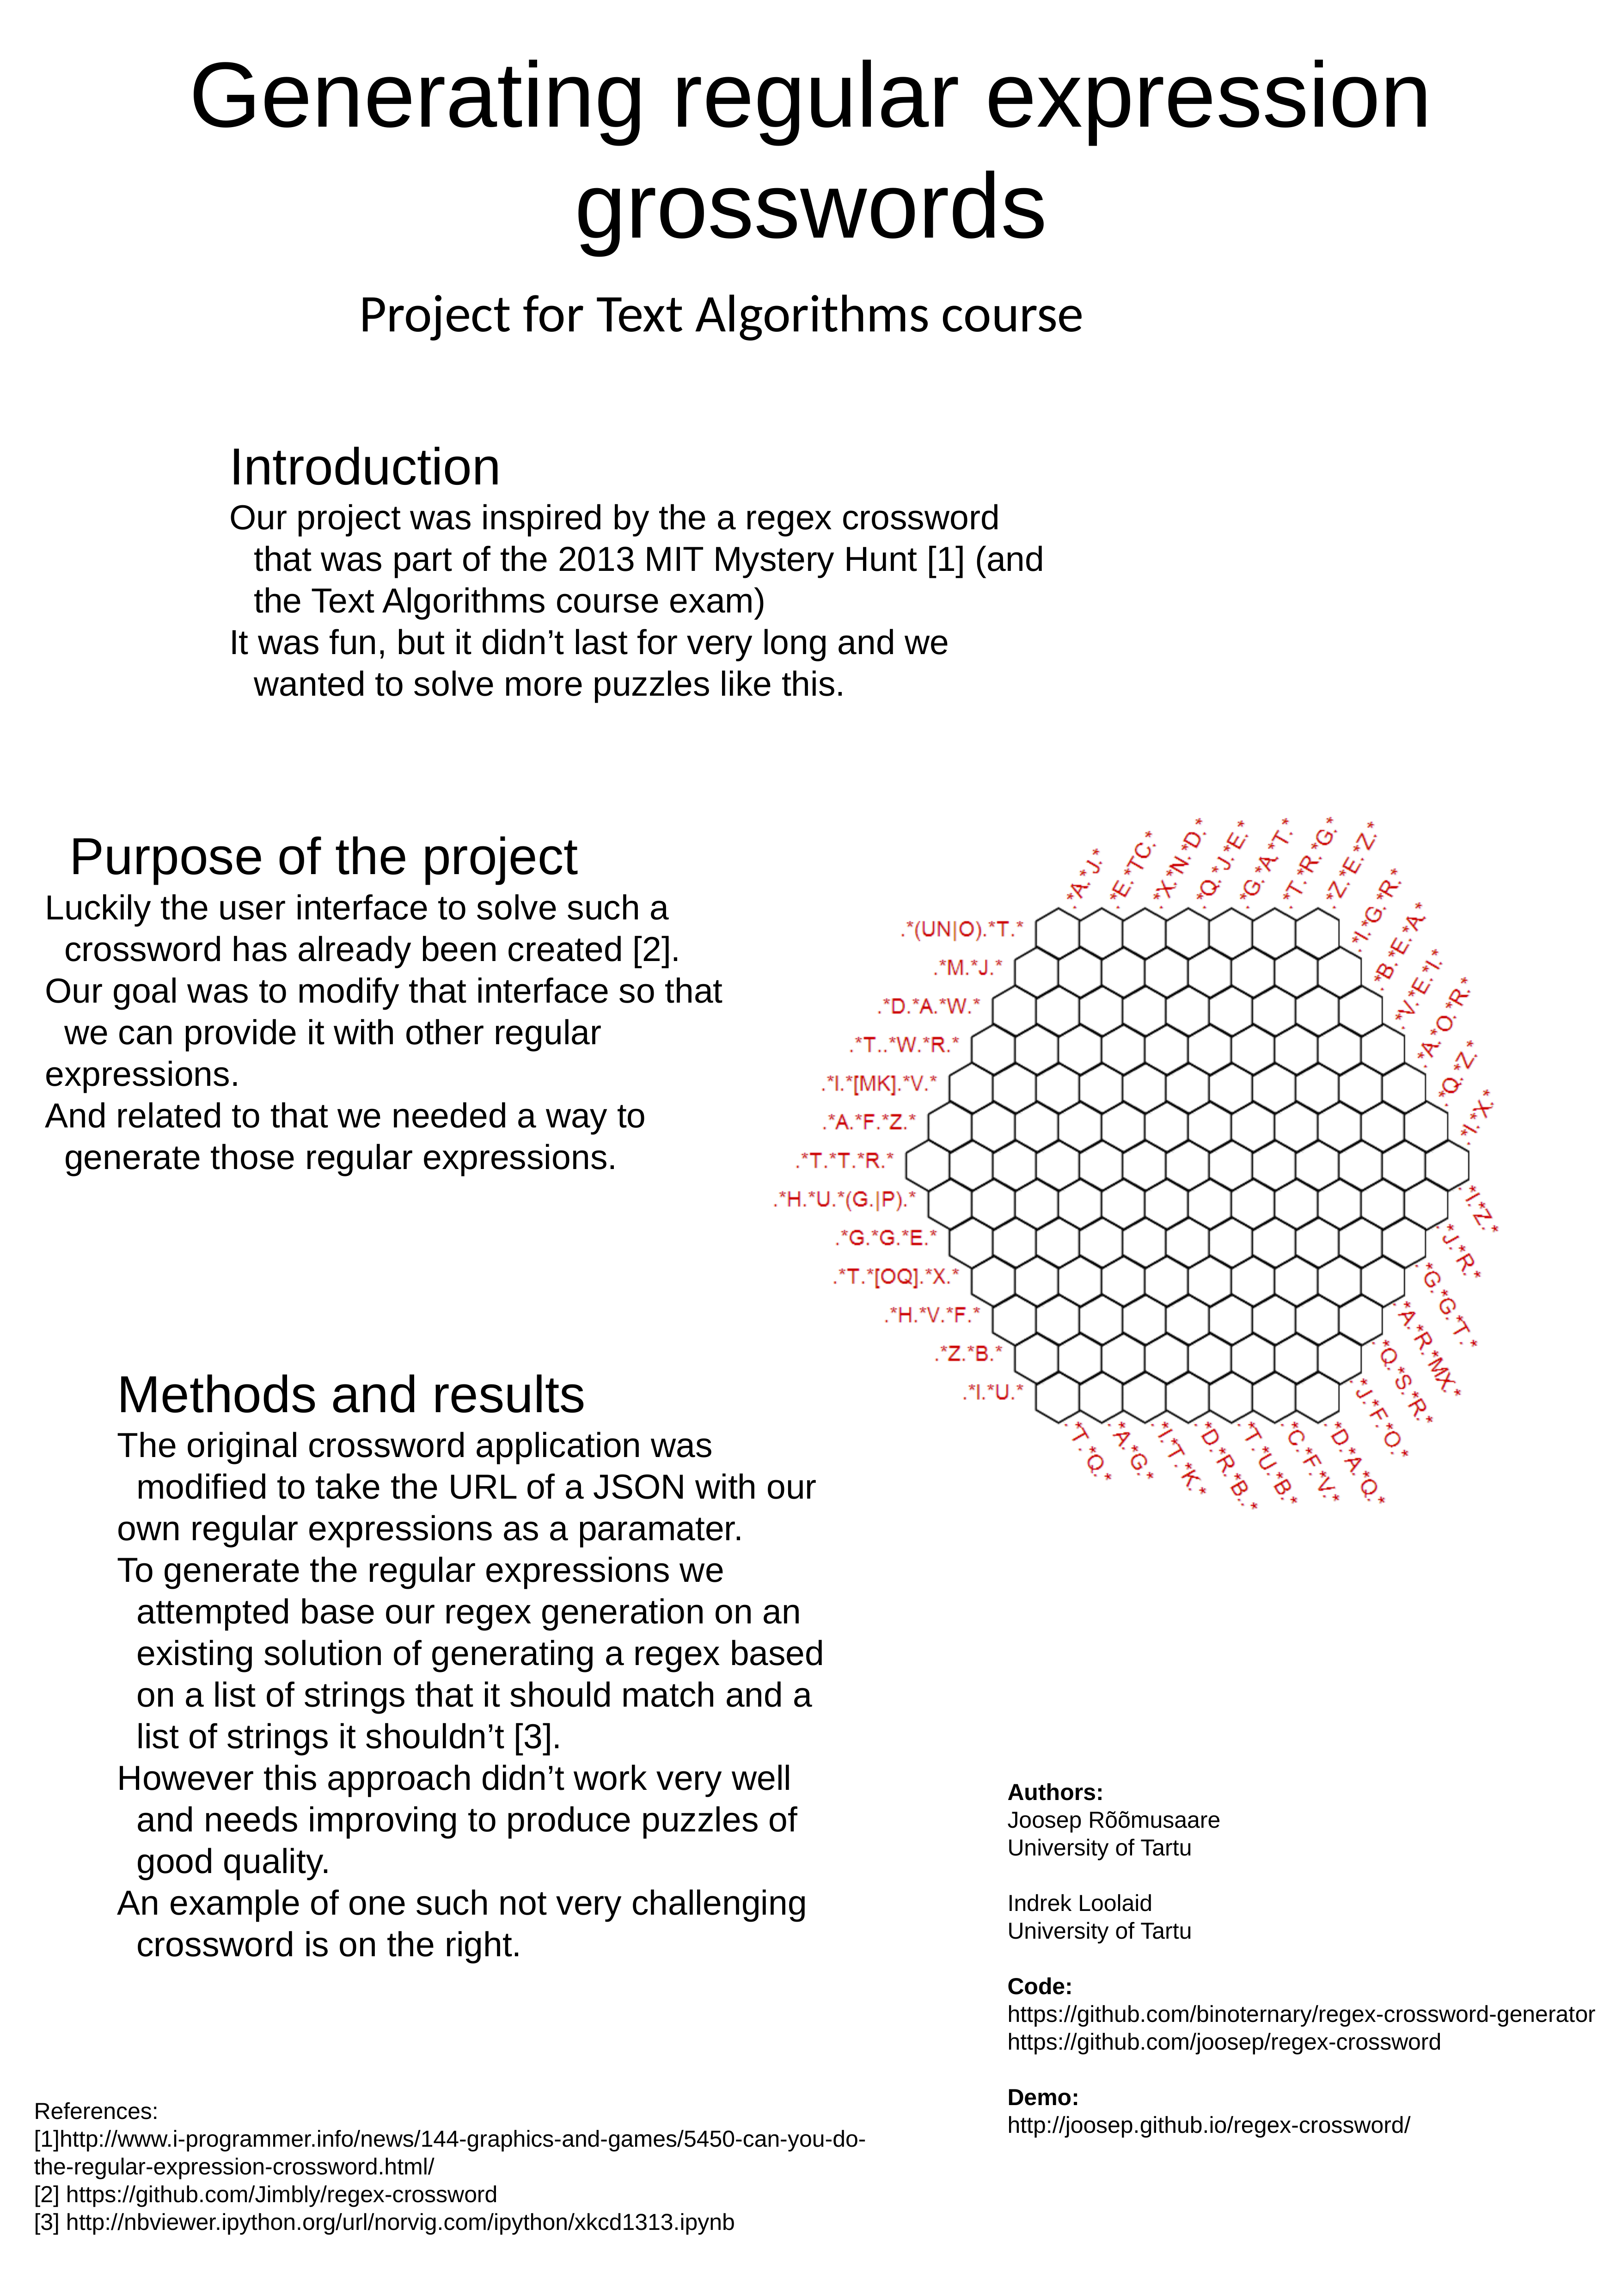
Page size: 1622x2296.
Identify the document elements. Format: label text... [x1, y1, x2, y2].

title Generating regular expression grosswords [27, 34, 1595, 257]
list Introduction Our project was inspired by the a regex crossword that was part of the 2013 MIT Mystery Hunt [1] (and the Text Algorithms course exam) It was fun, but it didn’t last for very long and we wanted to solve more puzzles like this. [188, 432, 1064, 856]
title Authors: Joosep Rõõmusaare University of Tartu Indrek Loolaid University of Tartu Code: https://github.com/binoternary/regex-crossword-generator https://github.com/joosep/regex-crossword Demo: http://joosep.github.io/regex-crossword/ [1007, 1777, 1622, 2166]
picture [764, 803, 1550, 1520]
text_box Methods and results The original crossword application was modified to take the URL of a JSON with our own regular expressions as a paramater. To generate the regular expressions we attempted base our regex generation on an existing solution of generating a regex based on a list of strings that it should match and a list of strings it shouldn’t [3]. However this approach didn’t work very well and needs improving to produce puzzles of good quality. An example of one such not very challenging crossword is on the right. [109, 1360, 863, 1965]
title References: [1]http://www.i-programmer.info/news/144-graphics-and-games/5450-can-you-do- the-regular-expression-crossword.html/ [2] https://github.com/Jimbly/regex-crossword [3] http://nbviewer.ipython.org/url/norvig.com/ipython/xkcd1313.ipynb [34, 2096, 894, 2235]
list Purpose of the project Luckily the user interface to solve such a crossword has already been created [2]. Our goal was to modify that interface so that we can provide it with other regular expressions. And related to that we needed a way to generate those regular expressions. [29, 822, 781, 1246]
text_box Project for Text Algorithms course [352, 275, 1403, 346]
